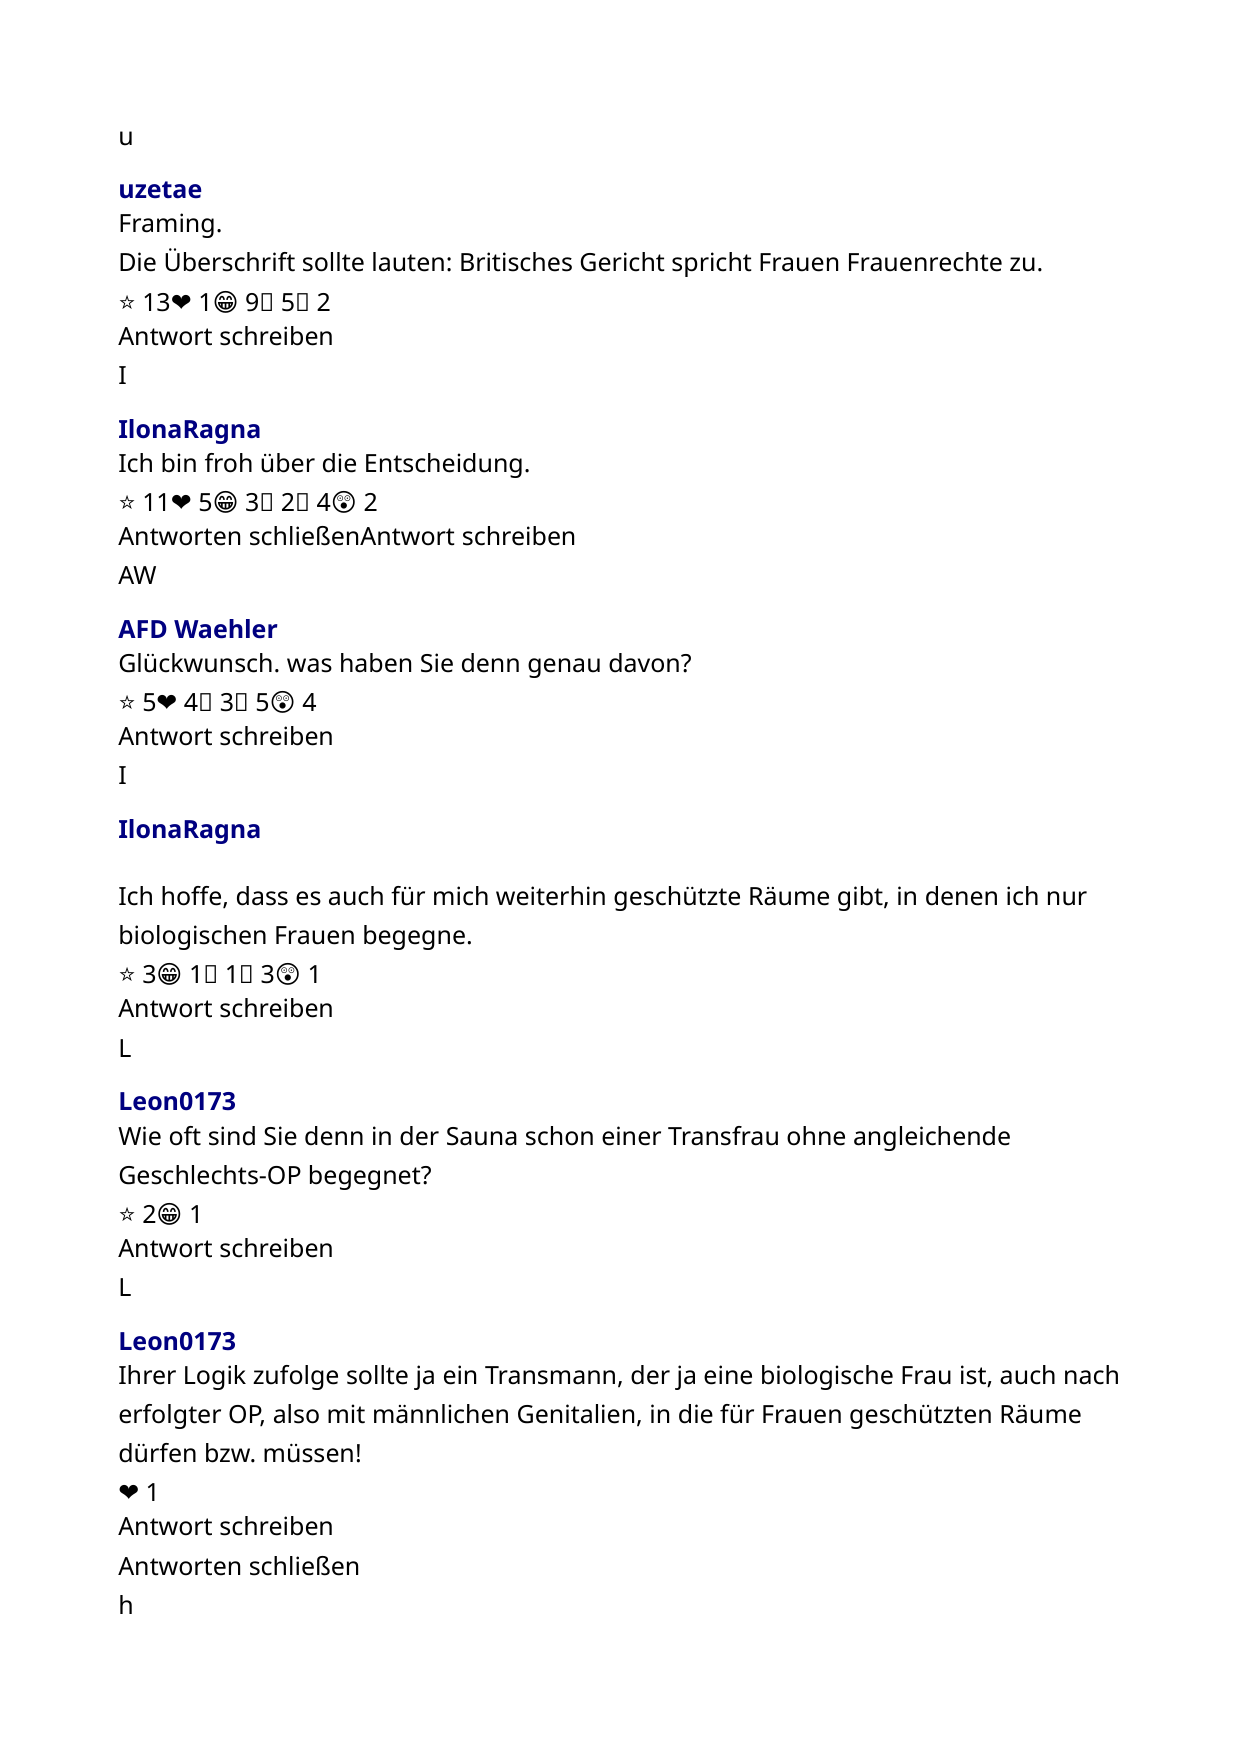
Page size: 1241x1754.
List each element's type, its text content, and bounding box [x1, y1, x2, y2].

text Antworten schließenAntwort schreiben [118, 518, 1122, 553]
text Wie oft sind Sie denn in der Sauna schon einer Transfrau ohne angleichende Geschlechts-OP begegnet? [118, 1118, 1122, 1191]
text ⭐️ 5❤️ 4🙁 3🤨 5😲 4 [118, 685, 1122, 719]
subtitle Leon0173 [118, 1084, 1122, 1118]
text Antwort schreiben [118, 1509, 1122, 1543]
text Framing. [118, 206, 1122, 240]
text h [118, 1587, 1122, 1621]
text ⭐️ 3😁 1🙁 1🤨 3😲 1 [118, 957, 1122, 991]
text I [118, 357, 1122, 392]
text AW [118, 558, 1122, 592]
subtitle uzetae [118, 172, 1122, 206]
subtitle IlonaRagna [118, 411, 1122, 445]
text ⭐️ 11❤️ 5😁 3🙁 2🤨 4😲 2 [118, 484, 1122, 518]
text Antwort schreiben [118, 318, 1122, 352]
text I [118, 758, 1122, 792]
subtitle Leon0173 [118, 1323, 1122, 1357]
text ⭐️ 13❤️ 1😁 9🙁 5🤨 2 [118, 284, 1122, 318]
text L [118, 1270, 1122, 1304]
text Antwort schreiben [118, 1231, 1122, 1264]
text ❤️ 1 [118, 1475, 1122, 1509]
text ⭐️ 2😁 1 [118, 1196, 1122, 1231]
text Antwort schreiben [118, 719, 1122, 753]
text Ich hoffe, dass es auch für mich weiterhin geschützte Räume gibt, in denen ich nur biologischen Frauen begegne. [118, 879, 1122, 952]
text L [118, 1030, 1122, 1064]
text Ich bin froh über die Entscheidung. [118, 445, 1122, 479]
subtitle IlonaRagna [118, 812, 1122, 846]
text Die Überschrift sollte lauten: Britisches Gericht spricht Frauen Frauenrechte zu. [118, 245, 1122, 279]
text u [118, 118, 1122, 152]
text Antwort schreiben [118, 991, 1122, 1025]
text Ihrer Logik zufolge sollte ja ein Transmann, der ja eine biologische Frau ist, auch nach erfolgter OP, also mit männlichen Genitalien, in die für Frauen geschützten Räume dürfen bzw. müssen! [118, 1357, 1122, 1470]
subtitle AFD Waehler [118, 611, 1122, 646]
text Glückwunsch. was haben Sie denn genau davon? [118, 646, 1122, 679]
text Antworten schließen [118, 1548, 1122, 1582]
